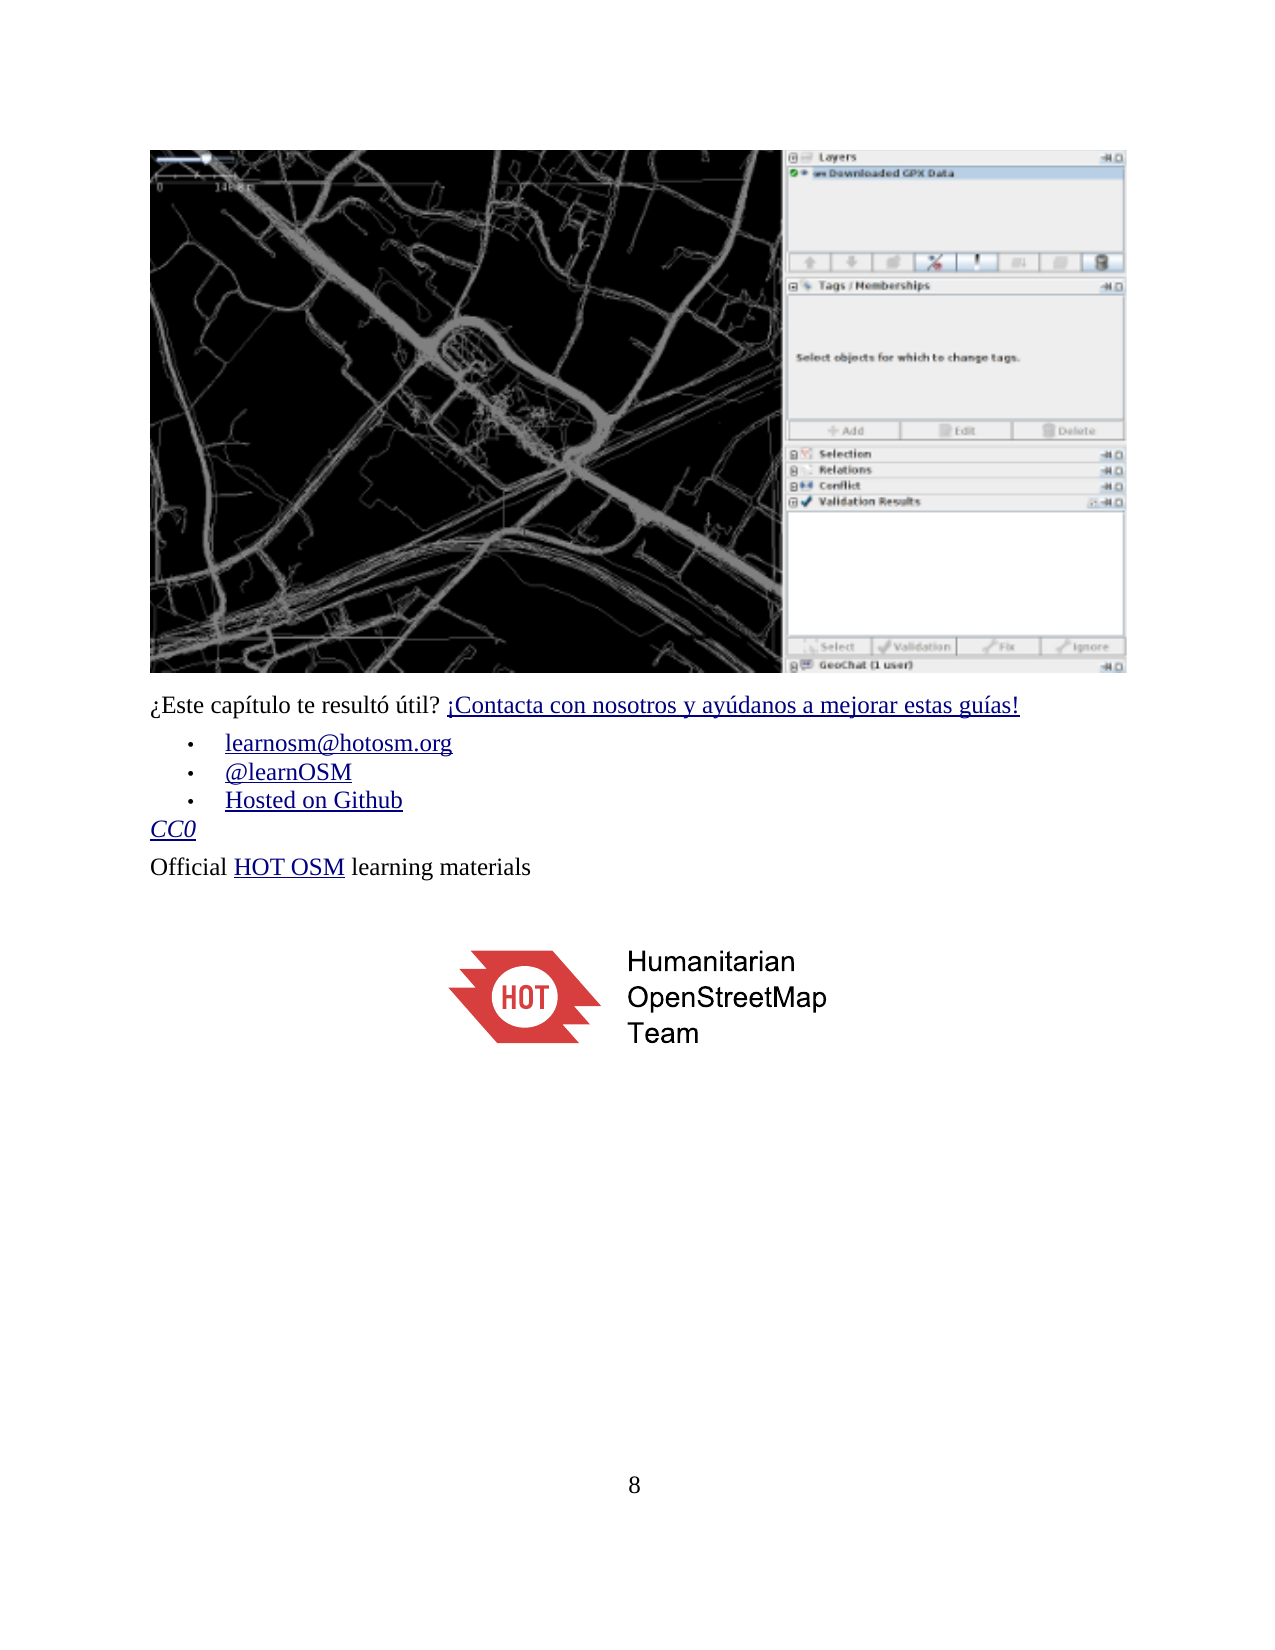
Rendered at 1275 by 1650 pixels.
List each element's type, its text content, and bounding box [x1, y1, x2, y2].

list @learnOSM [187, 757, 1125, 785]
text CC0 [150, 814, 1125, 843]
list Hosted on Github [187, 785, 1125, 814]
list learnosm@hotosm.org [187, 728, 1125, 757]
text Official HOT OSM learning materials [150, 852, 1125, 881]
text ¿Este capítulo te resultó útil? ¡Contacta con nosotros y ayúdanos a mejorar estas guías! [150, 690, 1125, 719]
picture [150, 150, 1127, 673]
